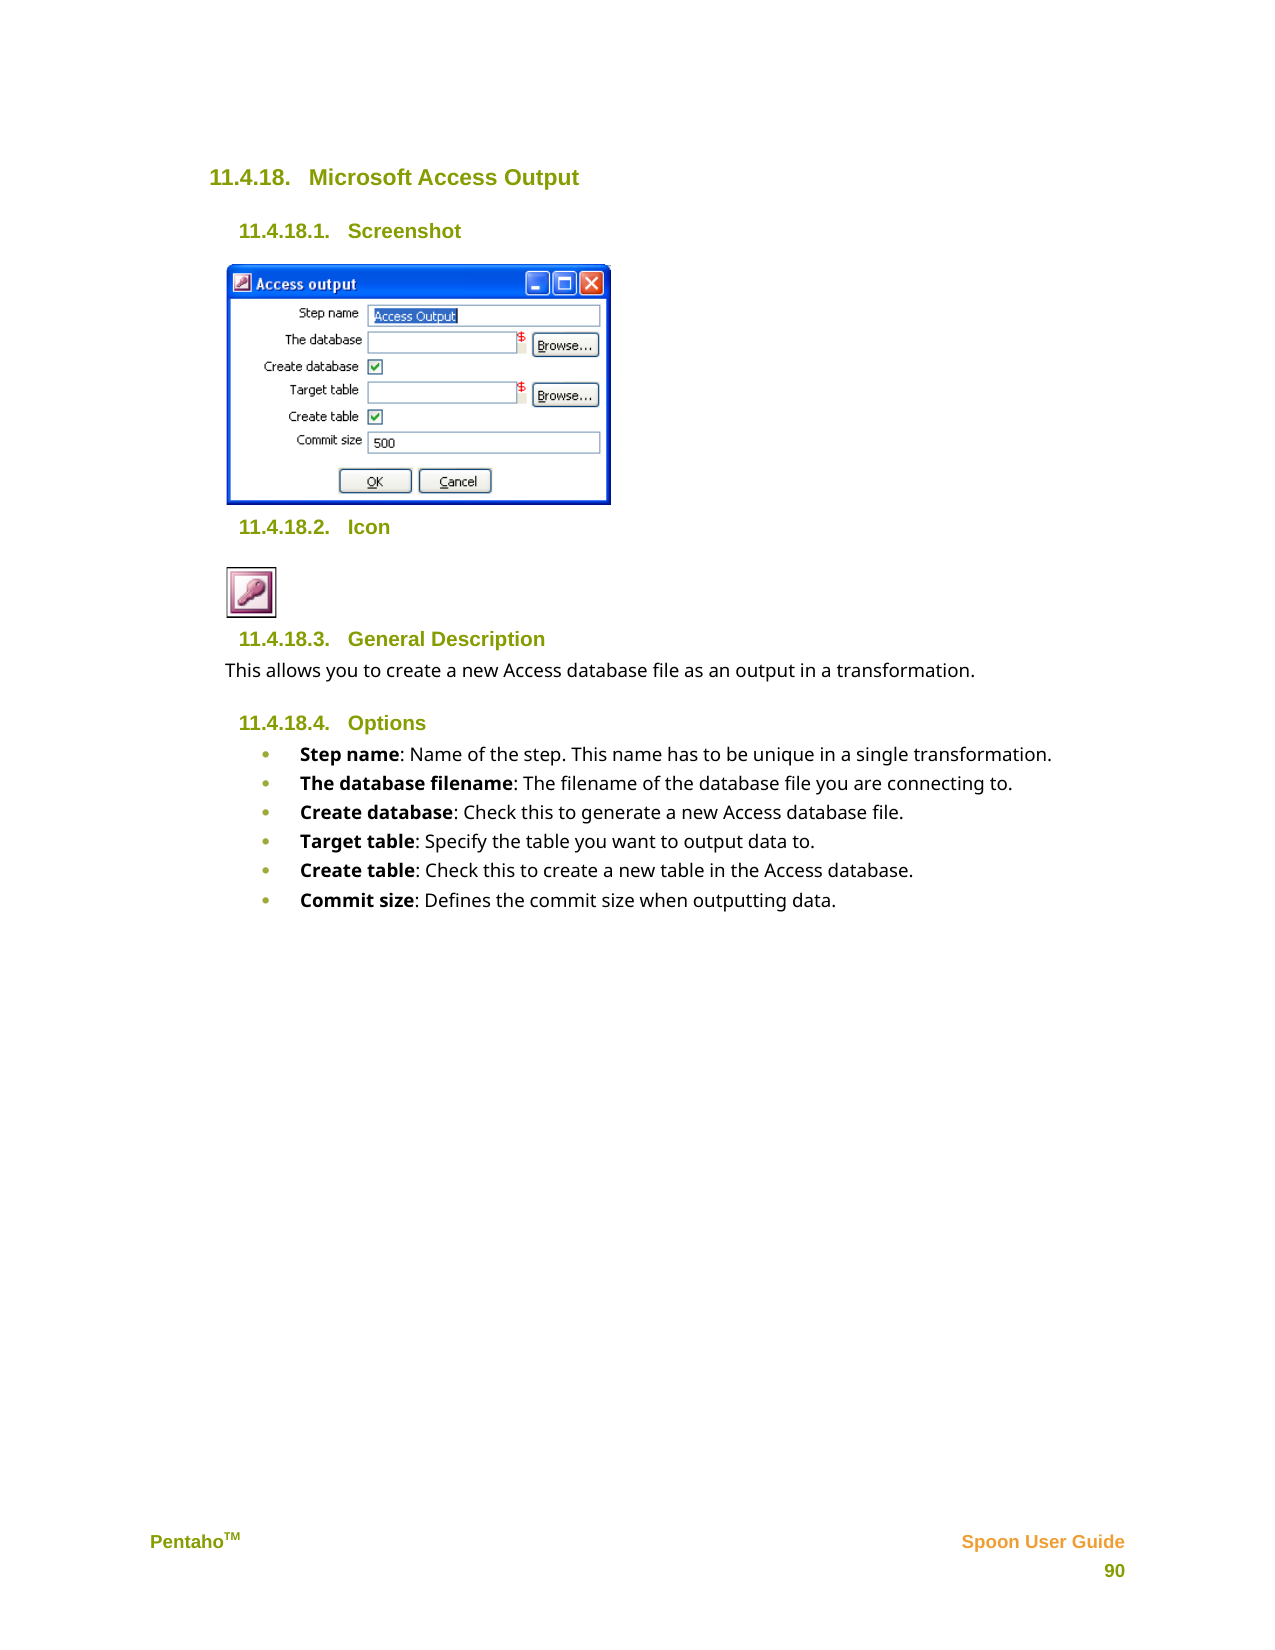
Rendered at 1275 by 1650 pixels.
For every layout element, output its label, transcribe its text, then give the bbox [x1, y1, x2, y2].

list Step name: Name of the step. This name has to be unique in a single transformation. [262, 738, 1125, 767]
list The database filename: The filename of the database file you are connecting to. [262, 767, 1125, 796]
picture [226, 264, 611, 505]
list Target table: Specify the table you want to output data to. [262, 825, 1125, 854]
subtitle Microsoft Access Output [209, 157, 1125, 192]
list Create database: Check this to generate a new Access database file. [262, 796, 1125, 825]
subtitle General Description [239, 560, 1125, 654]
list Commit size: Defines the commit size when outputting data. [262, 884, 1125, 913]
picture [226, 567, 277, 618]
subtitle Icon [225, 505, 1125, 541]
subtitle Screenshot [239, 211, 1125, 246]
text This allows you to create a new Access database file as an output in a transformation. [225, 654, 1125, 684]
subtitle Options [239, 702, 1125, 737]
list Create table: Check this to create a new table in the Access database. [262, 854, 1125, 884]
